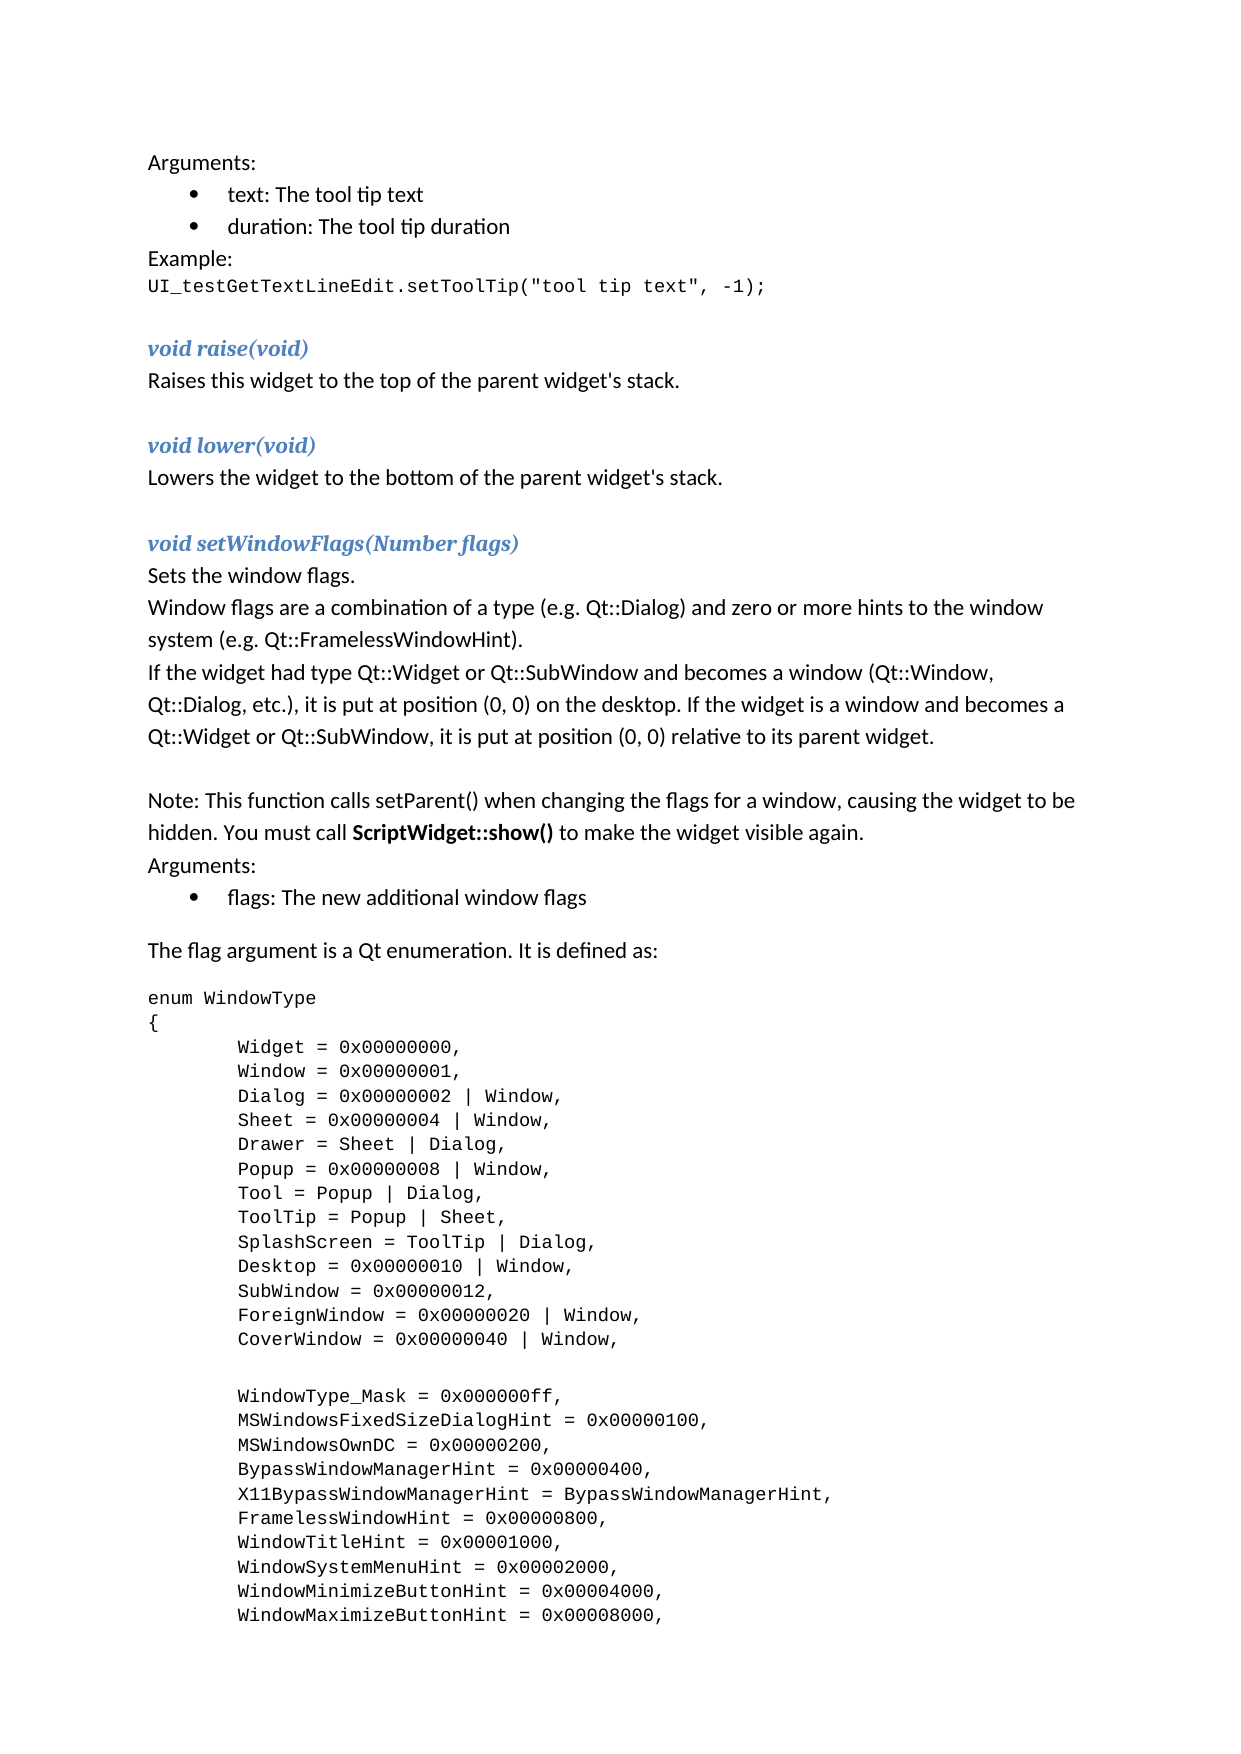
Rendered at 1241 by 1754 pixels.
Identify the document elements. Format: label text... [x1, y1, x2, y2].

text Popup = 0x00000008 | Window, [148, 1159, 1093, 1181]
list { [148, 1013, 1093, 1034]
subtitle void raise(void) [148, 336, 1093, 362]
text Raises this widget to the top of the parent widget's stack. [148, 366, 1093, 394]
list The flag argument is a Qt enumeration. It is defined as: [148, 936, 1093, 964]
text Lowers the widget to the bottom of the parent widget's stack. [148, 463, 1093, 492]
text Example: [148, 244, 1093, 272]
text BypassWindowManagerHint = 0x00000400, [148, 1460, 1093, 1481]
text Window = 0x00000001, [148, 1062, 1093, 1083]
text WindowTitleHint = 0x00001000, [148, 1533, 1093, 1554]
text X11BypassWindowManagerHint = BypassWindowManagerHint, [148, 1484, 1093, 1506]
text CoverWindow = 0x00000040 | Window, [148, 1330, 1093, 1351]
subtitle void setWindowFlags(Number flags) [148, 531, 1093, 557]
text WindowMaximizeButtonHint = 0x00008000, [148, 1606, 1093, 1627]
text Widget = 0x00000000, [148, 1038, 1093, 1059]
text Sets the window flags. [148, 561, 1093, 589]
text UI_testGetTextLineEdit.setToolTip("tool tip text", -1); [148, 276, 1093, 298]
text ForeignWindow = 0x00000020 | Window, [148, 1306, 1093, 1327]
text Dialog = 0x00000002 | Window, [148, 1086, 1093, 1108]
text MSWindowsOwnDC = 0x00000200, [148, 1436, 1093, 1457]
text MSWindowsFixedSizeDialogHint = 0x00000100, [148, 1411, 1093, 1432]
text FramelessWindowHint = 0x00000800, [148, 1509, 1093, 1530]
text If the widget had type Qt::Widget or Qt::SubWindow and becomes a window (Qt::Window, Qt::Dialog, etc.), it is put at position (0, 0) on the desktop. If the widget is a window and becomes a Qt::Widget or Qt::SubWindow, it is put at position (0, 0) relative to its parent widget. [148, 658, 1093, 750]
text Arguments: [148, 148, 1093, 176]
list text: The tool tip text [190, 180, 1093, 208]
text Window flags are a combination of a type (e.g. Qt::Dialog) and zero or more hints to the window system (e.g. Qt::FramelessWindowHint). [148, 593, 1093, 653]
text Tool = Popup | Dialog, [148, 1184, 1093, 1205]
text Sheet = 0x00000004 | Window, [148, 1111, 1093, 1132]
text Arguments: [148, 851, 1093, 879]
text SplashScreen = ToolTip | Dialog, [148, 1233, 1093, 1254]
text Note: This function calls setParent() when changing the flags for a window, causing the widget to be hidden. You must call ScriptWidget::show() to make the widget visible again. [148, 786, 1093, 847]
text Desktop = 0x00000010 | Window, [148, 1257, 1093, 1278]
text Drawer = Sheet | Dialog, [148, 1135, 1093, 1156]
text WindowSystemMenuHint = 0x00002000, [148, 1557, 1093, 1579]
text WindowMinimizeButtonHint = 0x00004000, [148, 1582, 1093, 1603]
text SubWindow = 0x00000012, [148, 1281, 1093, 1303]
text ToolTip = Popup | Sheet, [148, 1208, 1093, 1229]
list enum WindowType [148, 989, 1093, 1010]
subtitle void lower(void) [148, 433, 1093, 460]
text WindowType_Mask = 0x000000ff, [148, 1387, 1093, 1408]
list duration: The tool tip duration [190, 212, 1093, 240]
list flags: The new additional window flags [190, 883, 1093, 911]
